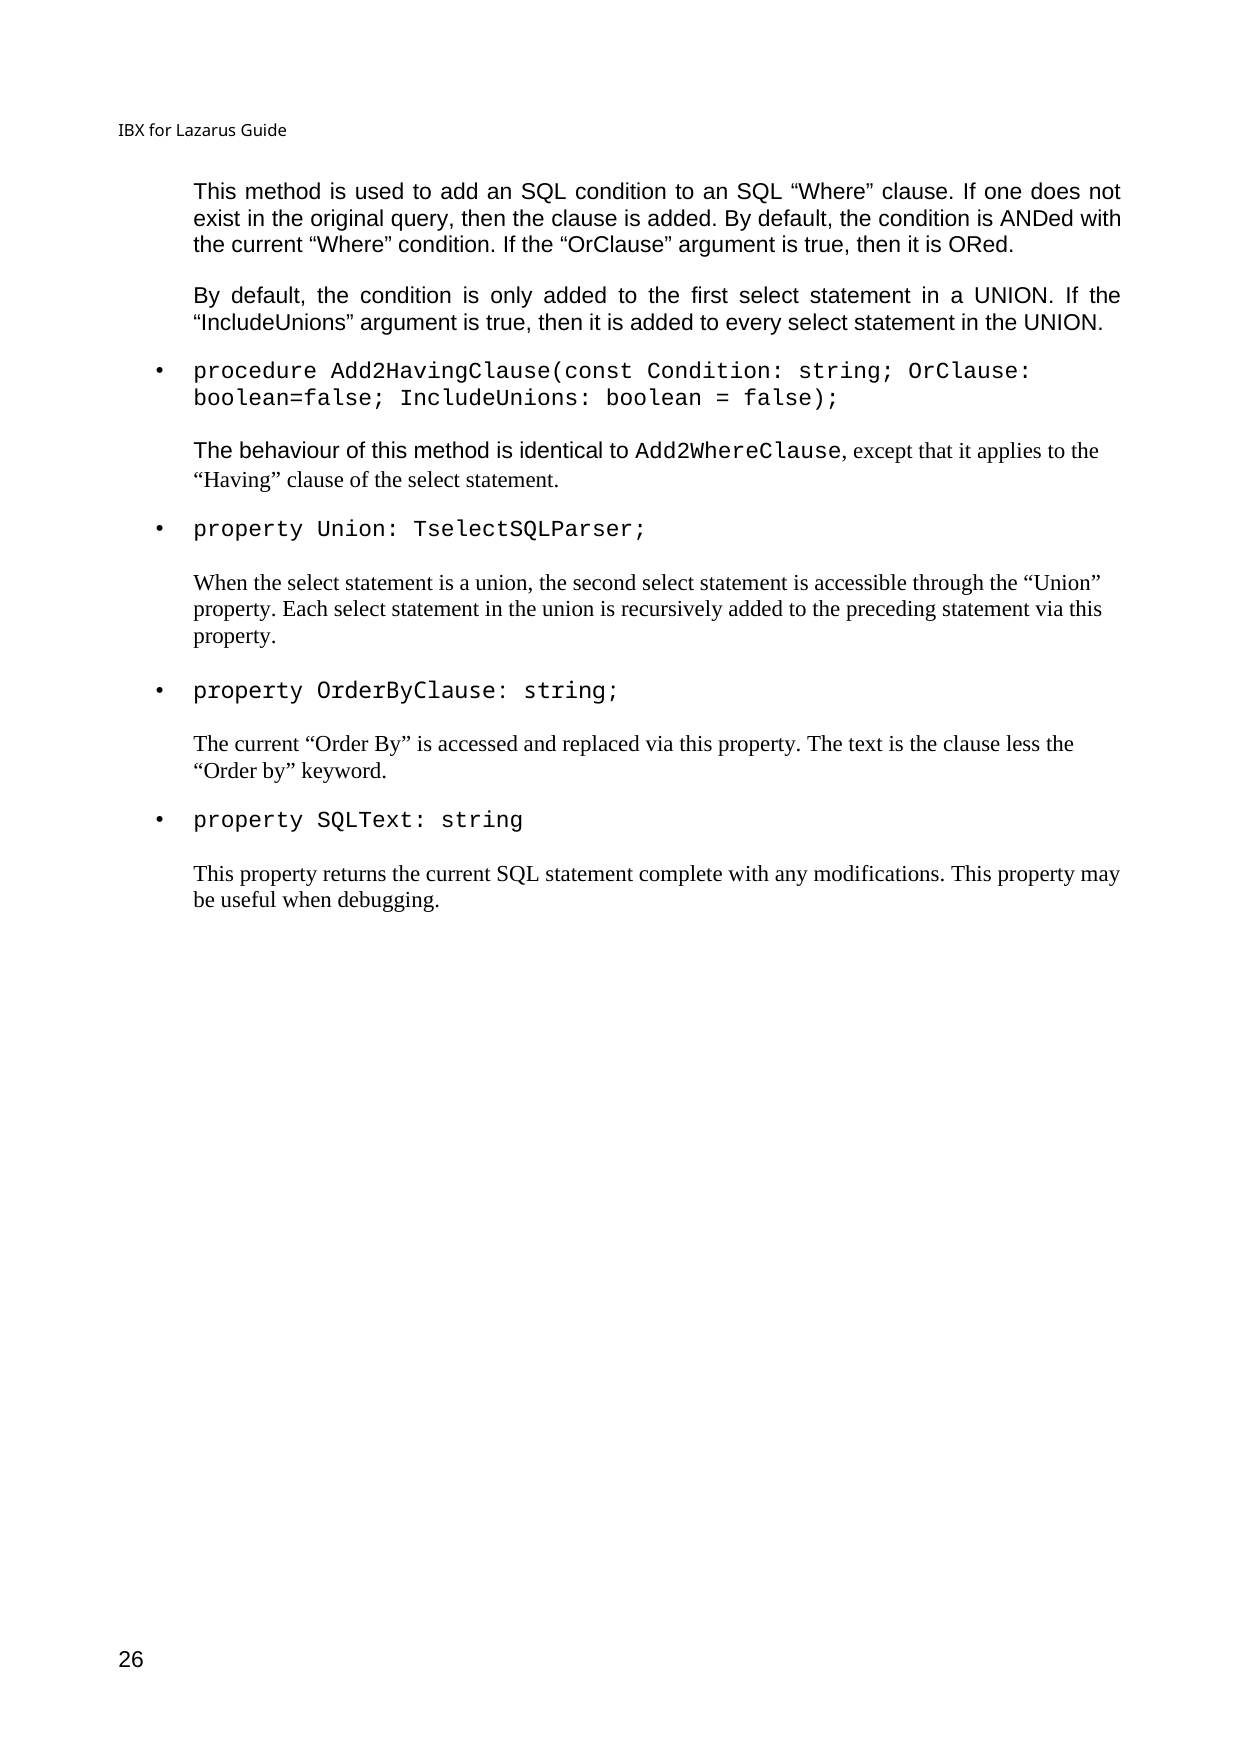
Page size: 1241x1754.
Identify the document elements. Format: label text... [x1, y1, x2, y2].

list property OrderByClause: string; [156, 673, 1122, 705]
list procedure Add2HavingClause(const Condition: string; OrClause: boolean=false; IncludeUnions: boolean = false); [156, 360, 1122, 412]
list property Union: TselectSQLParser; [156, 517, 1122, 543]
text By default, the condition is only added to the first select statement in a UNION. If the “IncludeUnions” argument is true, then it is added to every select statement in the UNION. [193, 282, 1122, 335]
text The behaviour of this method is identical to Add2WhereClause, except that it applies to the “Having” clause of the select statement. [193, 437, 1122, 492]
text When the select statement is a union, the second select statement is accessible through the “Union” property. Each select statement in the union is recursively added to the preceding statement via this property. [193, 569, 1122, 648]
text This property returns the current SQL statement complete with any modifications. This property may be useful when debugging. [193, 860, 1122, 913]
text The current “Order By” is accessed and replaced via this property. The text is the clause less the “Order by” keyword. [193, 730, 1122, 783]
list property SQLText: string [156, 808, 1122, 834]
text This method is used to add an SQL condition to an SQL “Where” clause. If one does not exist in the original query, then the clause is added. By default, the condition is ANDed with the current “Where” condition. If the “OrClause” argument is true, then it is ORed. [193, 178, 1122, 257]
